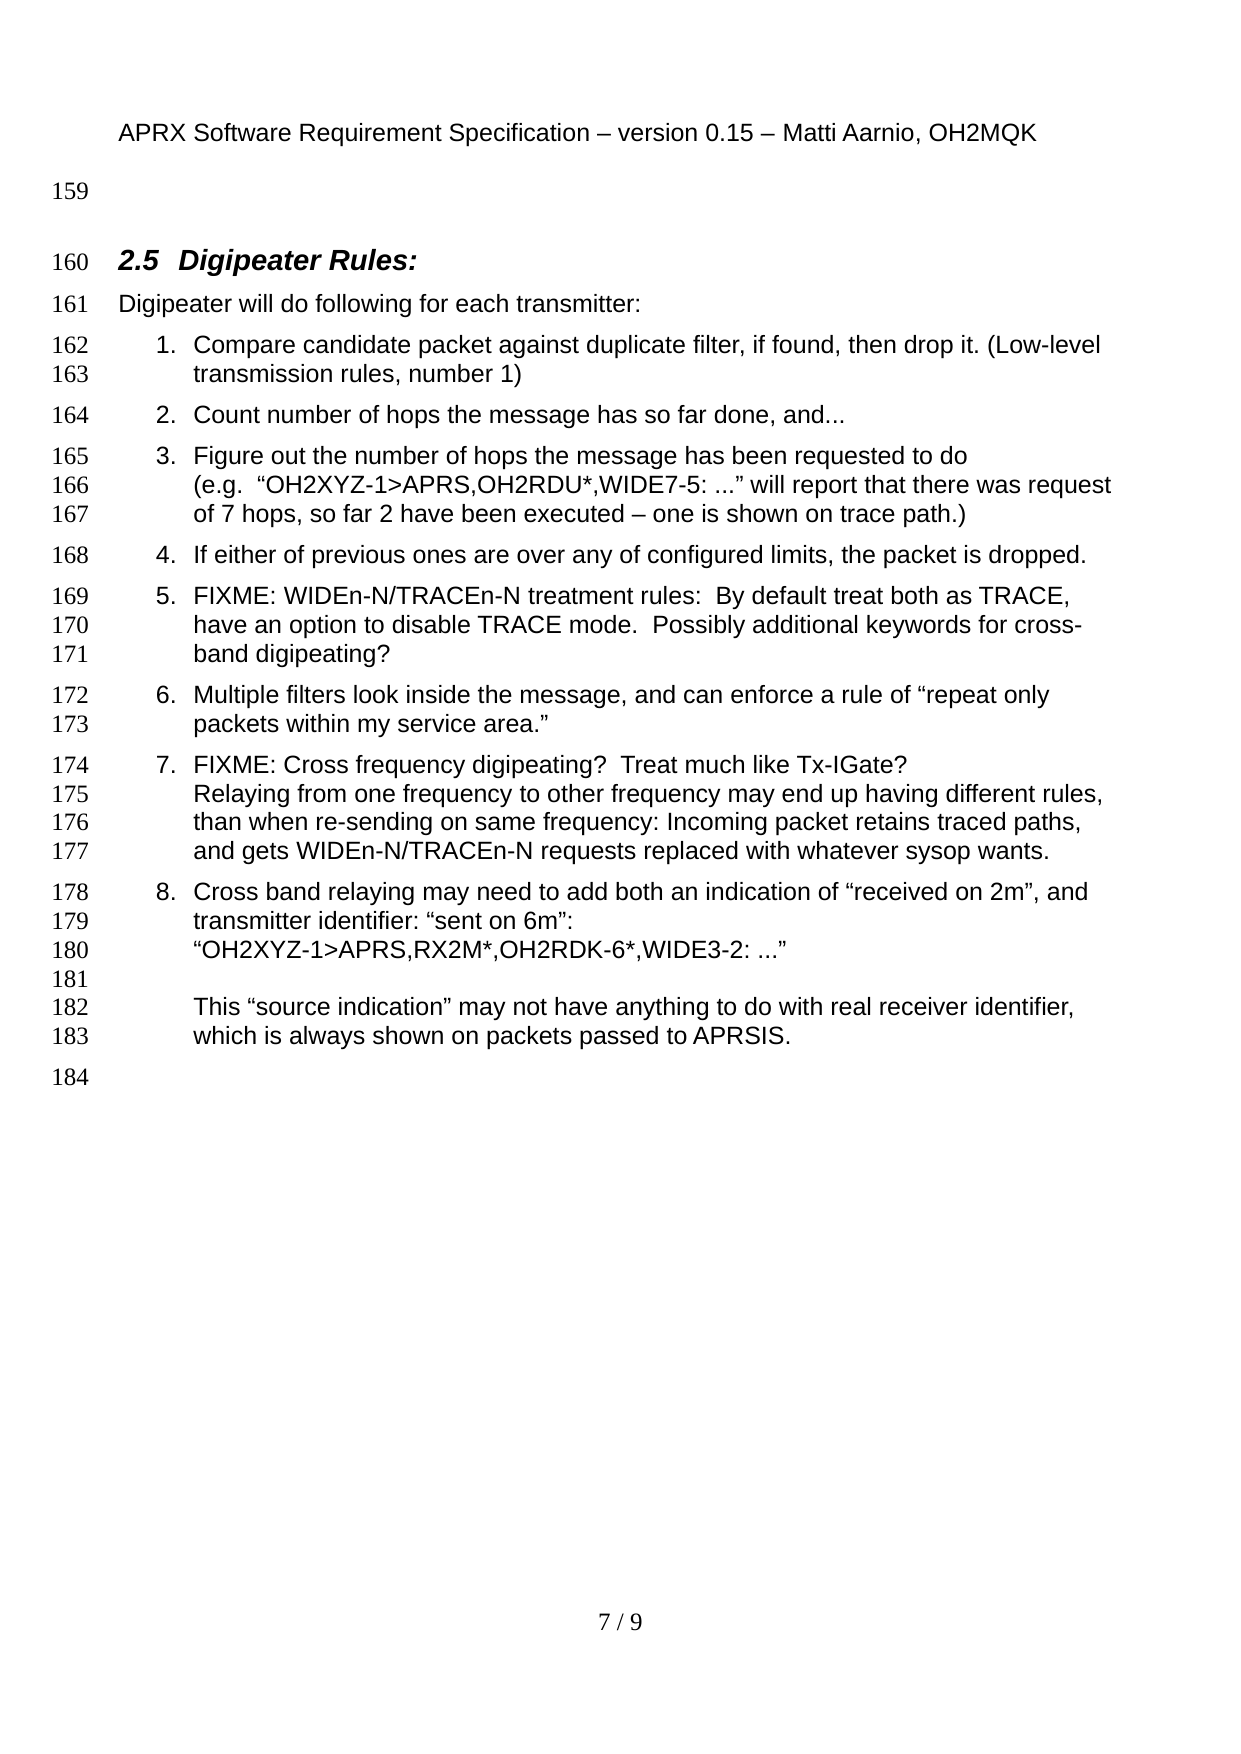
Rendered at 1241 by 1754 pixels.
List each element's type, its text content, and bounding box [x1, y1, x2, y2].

list FIXME: Cross frequency digipeating? Treat much like Tx-IGate? Relaying from one frequency to other frequency may end up having different rules, than when re-sending on same frequency: Incoming packet retains traced paths, and gets WIDEn-N/TRACEn-N requests replaced with whatever sysop wants. [156, 750, 1122, 865]
list Compare candidate packet against duplicate filter, if found, then drop it. (Low-level transmission rules, number 1) [156, 330, 1122, 387]
list If either of previous ones are over any of configured limits, the packet is dropped. [156, 540, 1122, 569]
list FIXME: WIDEn-N/TRACEn-N treatment rules: By default treat both as TRACE, have an option to disable TRACE mode. Possibly additional keywords for cross-band digipeating? [156, 581, 1122, 667]
list Figure out the number of hops the message has been requested to do (e.g. “OH2XYZ-1>APRS,OH2RDU*,WIDE7-5: ...” will report that there was request of 7 hops, so far 2 have been executed – one is shown on trace path.) [156, 441, 1122, 527]
list Count number of hops the message has so far done, and... [156, 400, 1122, 429]
list Cross band relaying may need to add both an indication of “received on 2m”, and transmitter identifier: “sent on 6m”: “OH2XYZ-1>APRS,RX2M*,OH2RDK-6*,WIDE3-2: ...” This “source indication” may not have anything to do with real receiver identifier, which is always shown on packets passed to APRSIS. [156, 877, 1122, 1050]
text Digipeater will do following for each transmitter: [118, 289, 1122, 317]
subtitle Digipeater Rules: [118, 243, 1122, 276]
list Multiple filters look inside the message, and can enforce a rule of “repeat only packets within my service area.” [156, 680, 1122, 737]
